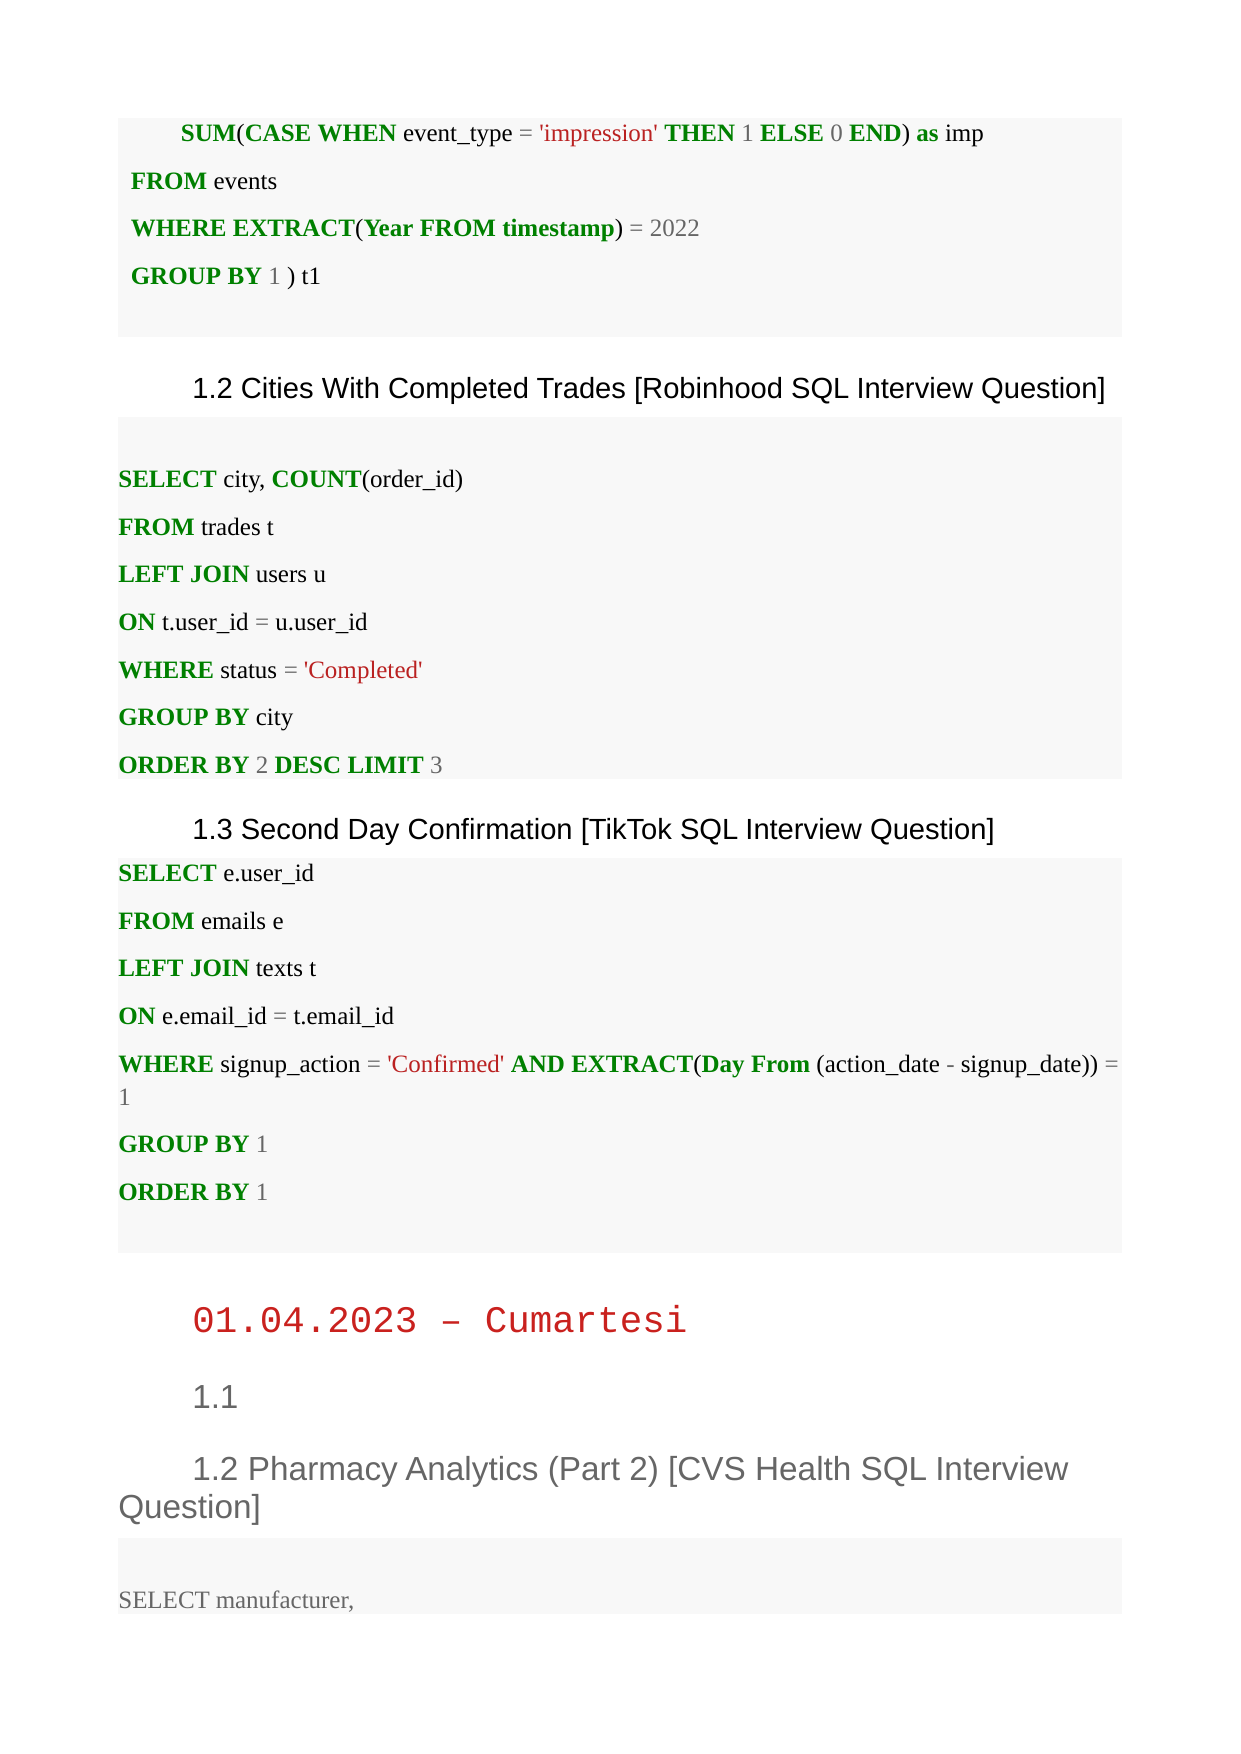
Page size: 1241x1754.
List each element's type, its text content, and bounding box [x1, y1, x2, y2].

text ON e.email_id = t.email_id [118, 1001, 1122, 1030]
subtitle 1.3 Second Day Confirmation [TikTok SQL Interview Question] [118, 812, 1122, 846]
text ON t.user_id = u.user_id [118, 607, 1122, 636]
text SELECT e.user_id [118, 858, 1122, 887]
text SELECT manufacturer, [118, 1586, 1122, 1614]
text ORDER BY 2 DESC LIMIT 3 [118, 750, 1122, 779]
subtitle 1.2 Pharmacy Analytics (Part 2) [CVS Health SQL Interview Question] [118, 1449, 1122, 1526]
subtitle 01.04.2023 – Cumartesi [118, 1297, 1122, 1343]
text FROM events [118, 166, 1122, 194]
text ORDER BY 1 [118, 1177, 1122, 1206]
text GROUP BY city [118, 702, 1122, 731]
text SELECT city, COUNT(order_id) [118, 464, 1122, 493]
text WHERE EXTRACT(Year FROM timestamp) = 2022 [118, 213, 1122, 242]
text GROUP BY 1 ) t1 [118, 261, 1122, 290]
text WHERE signup_action = 'Confirmed' AND EXTRACT(Day From (action_date - signup_date)) = 1 [118, 1049, 1122, 1110]
subtitle 1.2 Cities With Completed Trades [Robinhood SQL Interview Question] [118, 371, 1122, 404]
text GROUP BY 1 [118, 1129, 1122, 1158]
text WHERE status = 'Completed' [118, 655, 1122, 683]
text LEFT JOIN users u [118, 559, 1122, 588]
subtitle 1.1 [118, 1377, 1122, 1415]
text FROM emails e [118, 906, 1122, 934]
text FROM trades t [118, 512, 1122, 541]
text LEFT JOIN texts t [118, 953, 1122, 982]
text SUM(CASE WHEN event_type = 'impression' THEN 1 ELSE 0 END) as imp [118, 118, 1122, 147]
